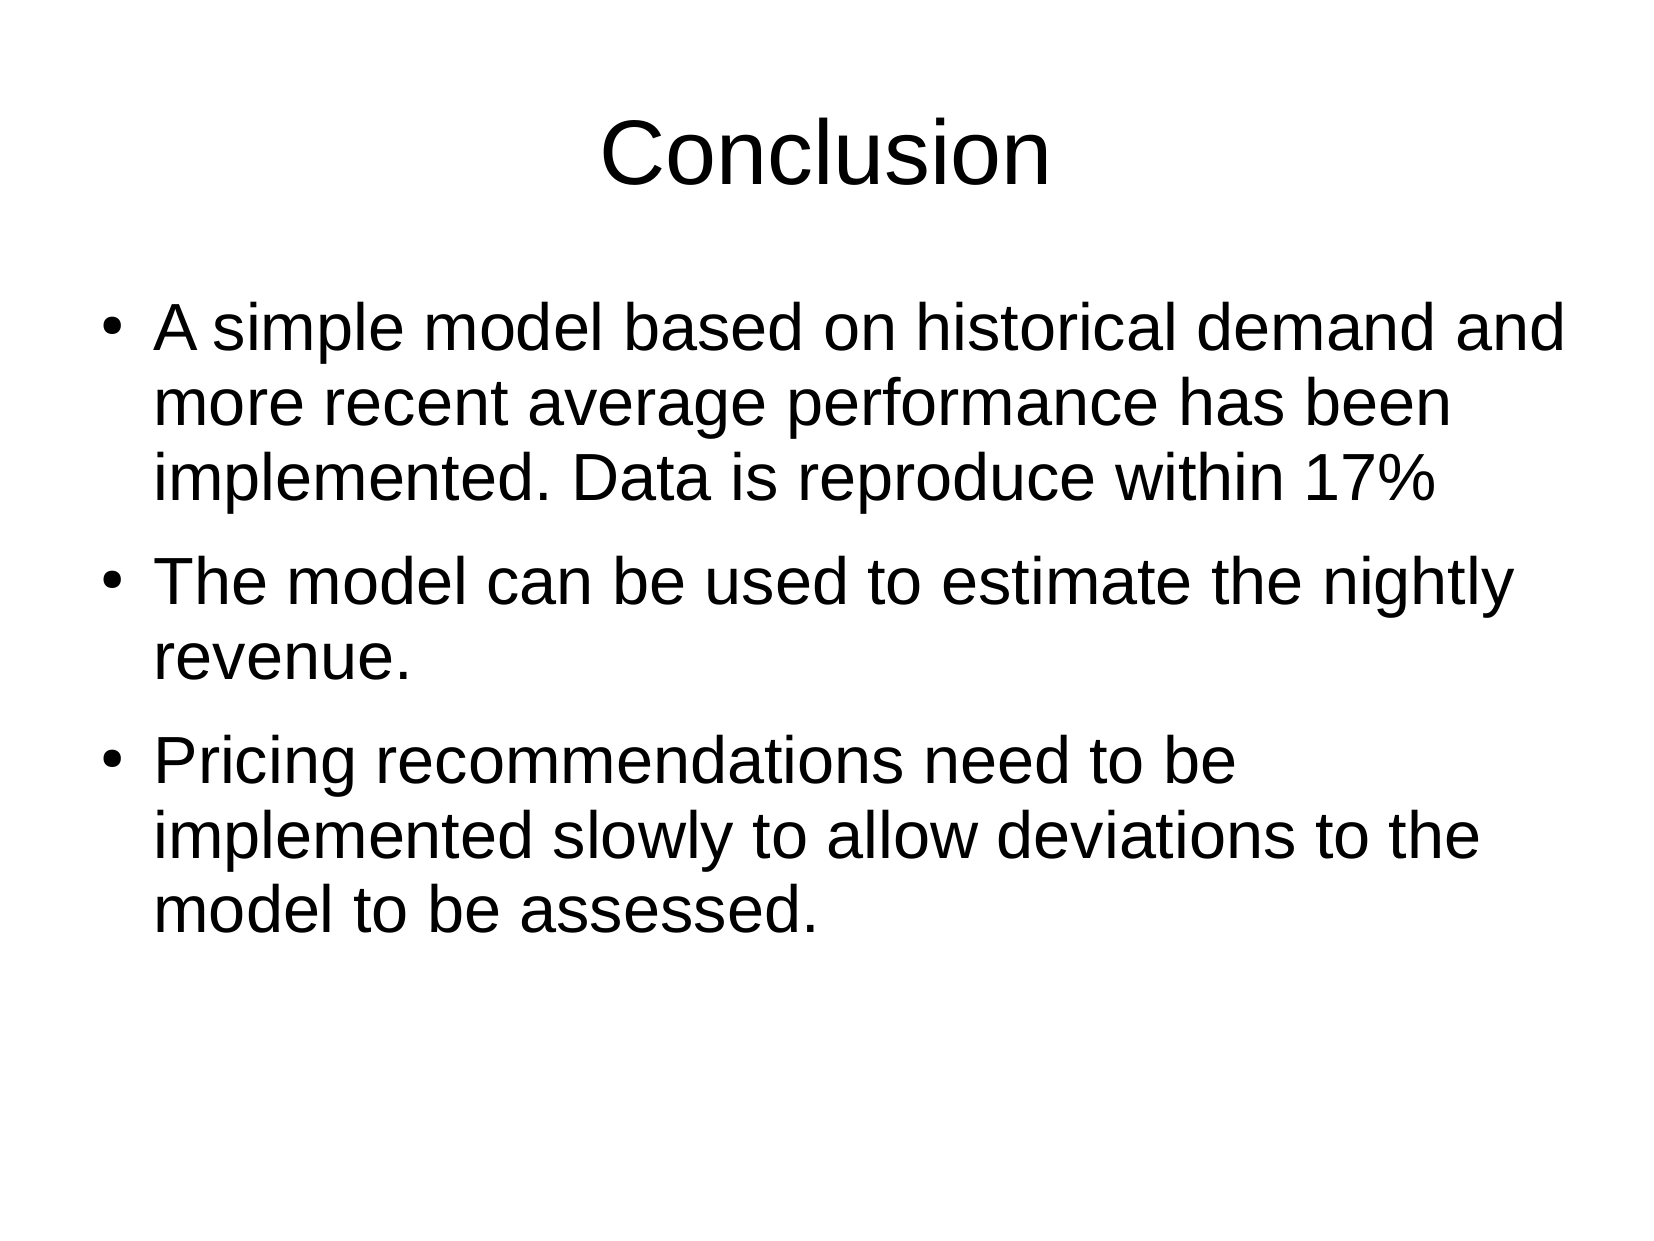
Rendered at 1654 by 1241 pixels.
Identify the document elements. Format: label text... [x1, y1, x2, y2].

list A simple model based on historical demand and more recent average performance has been implemented. Data is reproduce within 17% The model can be used to estimate the nightly revenue. Pricing recommendations need to be implemented slowly to allow deviations to the model to be assessed. [82, 290, 1571, 1010]
title Conclusion [82, 49, 1571, 257]
